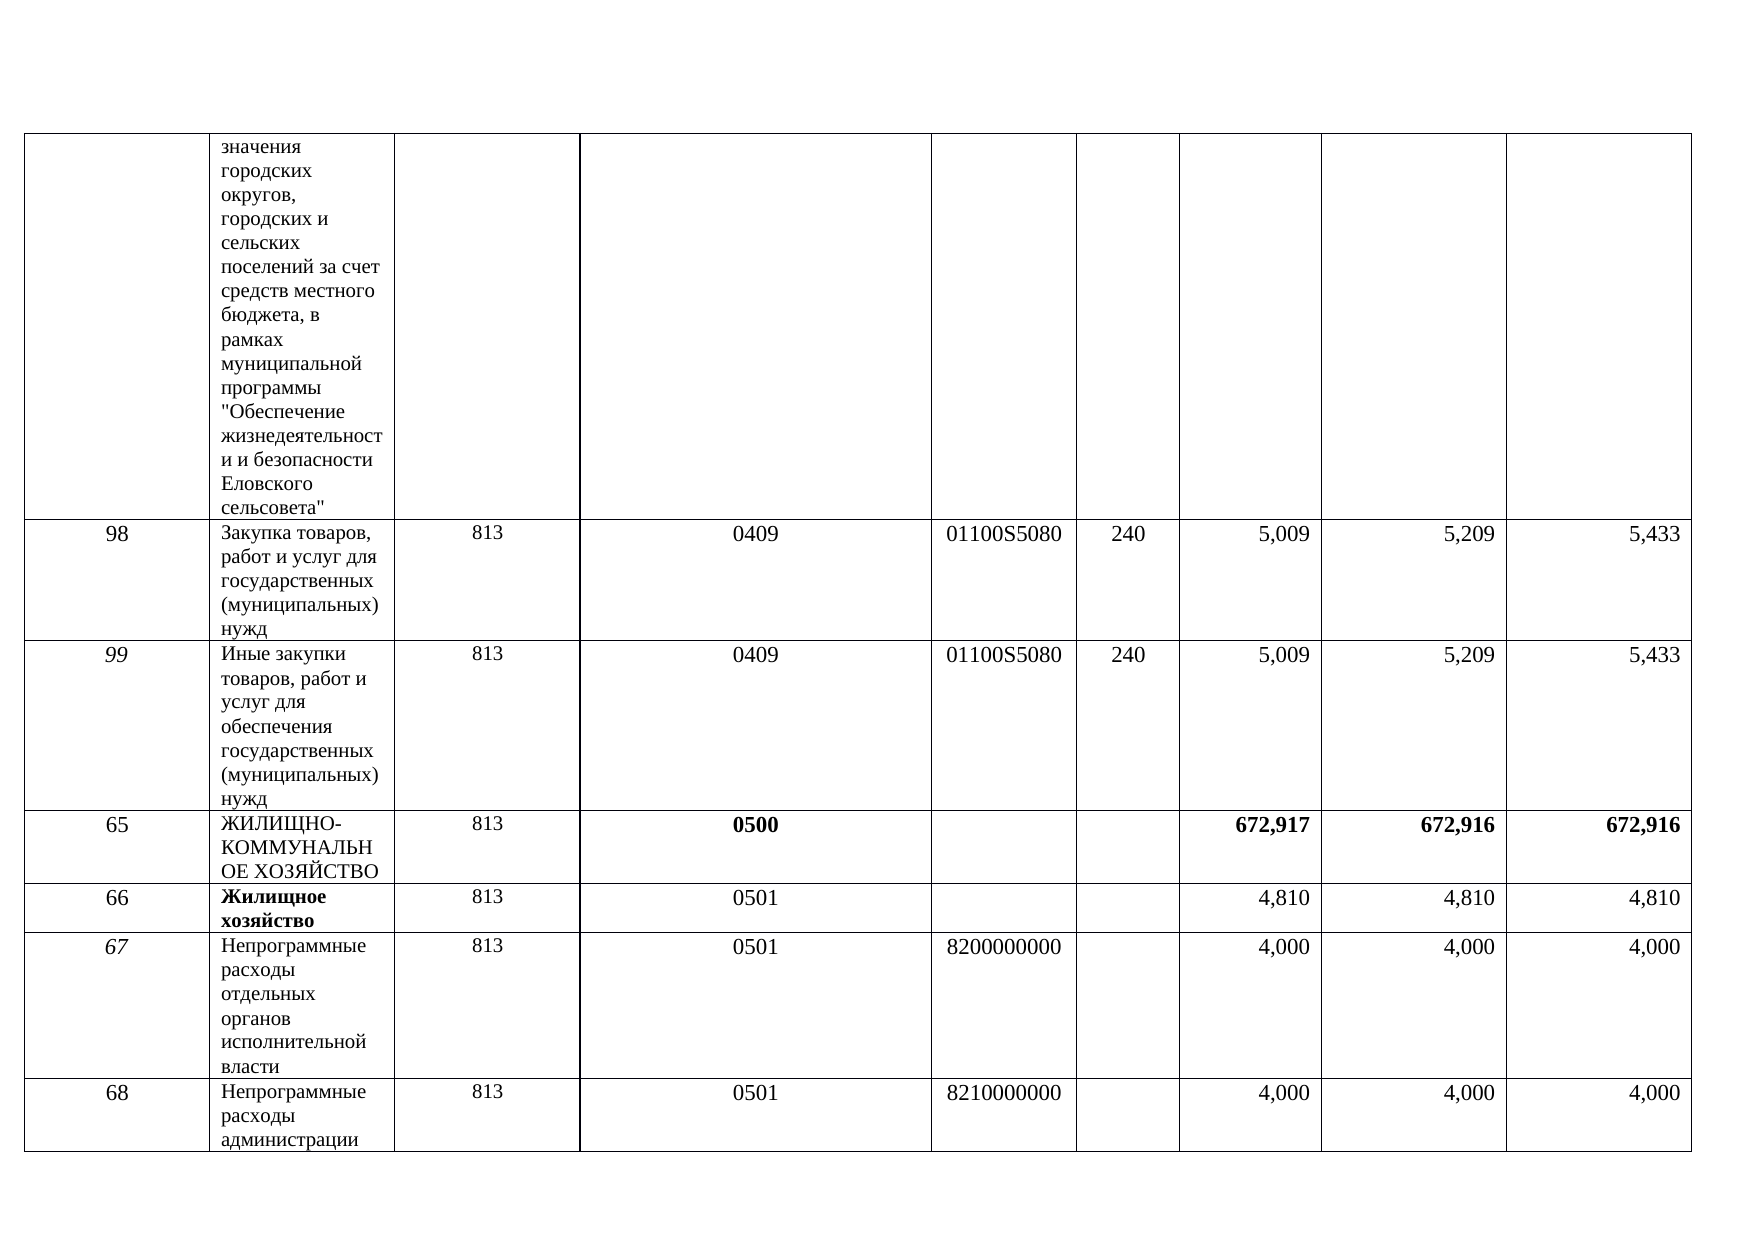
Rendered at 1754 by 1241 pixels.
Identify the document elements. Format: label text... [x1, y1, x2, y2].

table_cell Иные закупки товаров, работ и услуг для обеспечения государственных (муниципальных) нужд [210, 641, 394, 810]
table_cell [1322, 134, 1506, 519]
table_cell [1507, 134, 1691, 519]
table_cell 0501 [581, 933, 931, 1078]
table_cell Жилищное хозяйство [210, 884, 394, 932]
table_cell 0500 [581, 811, 931, 883]
table_cell 99 [25, 641, 209, 810]
table_cell 0501 [581, 1079, 931, 1151]
table_cell 813 [395, 884, 579, 932]
table_cell 65 [25, 811, 209, 883]
table_cell 672,916 [1507, 811, 1691, 883]
table_cell [395, 134, 579, 519]
table_cell 5,433 [1507, 641, 1691, 810]
table_cell 5,009 [1180, 520, 1321, 640]
table_cell 4,810 [1180, 884, 1321, 932]
table_cell 8200000000 [932, 933, 1076, 1078]
table_cell 4,000 [1322, 933, 1506, 1078]
table_cell 672,916 [1322, 811, 1506, 883]
table_cell 813 [395, 811, 579, 883]
table_cell 98 [25, 520, 209, 640]
table_cell значения городских округов, городских и сельских поселений за счет средств местного бюджета, в рамках муниципальной программы "Обеспечение жизнедеятельности и безопасности Еловского сельсовета" [210, 134, 394, 519]
table_cell [1077, 811, 1179, 883]
table_cell 67 [25, 933, 209, 1078]
table_cell 240 [1077, 641, 1179, 810]
table_cell 240 [1077, 520, 1179, 640]
table_cell ЖИЛИЩНО-КОММУНАЛЬНОЕ ХОЗЯЙСТВО [210, 811, 394, 883]
table_cell 5,209 [1322, 641, 1506, 810]
table_cell 5,433 [1507, 520, 1691, 640]
table_cell 5,209 [1322, 520, 1506, 640]
table_cell 01100S5080 [932, 641, 1076, 810]
table_cell 8210000000 [932, 1079, 1076, 1151]
table_cell 68 [25, 1079, 209, 1151]
table_cell [1180, 134, 1321, 519]
table_cell 4,000 [1507, 1079, 1691, 1151]
table_cell 813 [395, 1079, 579, 1151]
table_cell [1077, 933, 1179, 1078]
table_cell 4,000 [1507, 933, 1691, 1078]
table_cell 66 [25, 884, 209, 932]
table_cell [1077, 134, 1179, 519]
table_cell 813 [395, 933, 579, 1078]
table_cell [1077, 884, 1179, 932]
table_cell 0409 [581, 520, 931, 640]
table_cell [932, 811, 1076, 883]
table_cell 01100S5080 [932, 520, 1076, 640]
table_cell [932, 134, 1076, 519]
table_cell 0409 [581, 641, 931, 810]
table_cell 4,000 [1180, 933, 1321, 1078]
table_cell 672,917 [1180, 811, 1321, 883]
table_cell 5,009 [1180, 641, 1321, 810]
table_cell [581, 134, 931, 519]
table_cell 4,810 [1322, 884, 1506, 932]
table_cell Закупка товаров, работ и услуг для государственных (муниципальных) нужд [210, 520, 394, 640]
table_cell 4,000 [1322, 1079, 1506, 1151]
table_cell Непрограммные расходы администрации [210, 1079, 394, 1151]
table_cell [932, 884, 1076, 932]
table_cell [1077, 1079, 1179, 1151]
table_cell Непрограммные расходы отдельных органов исполнительной власти [210, 933, 394, 1078]
table_cell 4,810 [1507, 884, 1691, 932]
table_cell 4,000 [1180, 1079, 1321, 1151]
table_cell 813 [395, 641, 579, 810]
table_cell 813 [395, 520, 579, 640]
table_cell 0501 [581, 884, 931, 932]
table_cell [25, 134, 209, 519]
